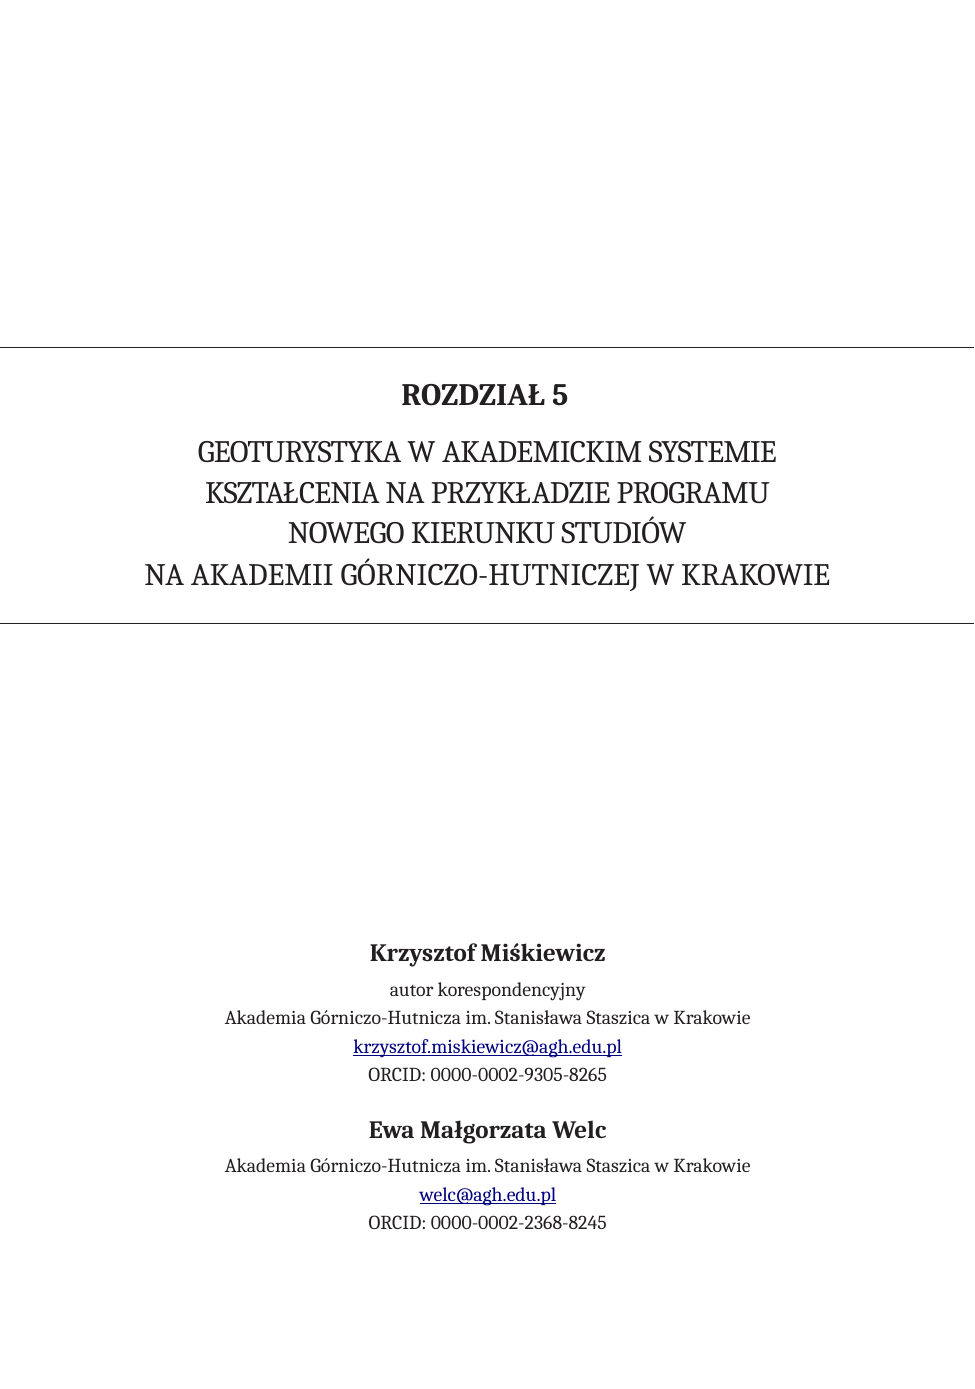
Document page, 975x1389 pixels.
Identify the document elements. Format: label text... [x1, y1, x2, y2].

text ORCID: 0000-0002-2368-8245 [96, 1212, 879, 1235]
subtitle Krzysztof Miśkiewicz [96, 939, 879, 967]
text Akademia Górniczo-Hutnicza im. Stanisława Staszica w Krakowie krzysztof.miskiewicz@agh.edu.pl [96, 1007, 879, 1058]
subtitle GEOTURYSTYKA W AKADEMICKIM SYSTEMIE KSZTAŁCENIA NA PRZYKŁADZIE PROGRAMU NOWEGO KIERUNKU STUDIÓW [190, 434, 784, 551]
text Akademia Górniczo-Hutnicza im. Stanisława Staszica w Krakowie welc@agh.edu.pl [190, 1155, 785, 1206]
text ORCID: 0000-0002-9305-8265 [96, 1064, 879, 1086]
text autor korespondencyjny [96, 978, 879, 1001]
subtitle Ewa Małgorzata Welc [96, 1116, 879, 1144]
subtitle ROZDZIAŁ 5 [401, 377, 975, 413]
text NA AKADEMII GÓRNICZO-HUTNICZEJ W KRAKOWIE [96, 556, 879, 592]
